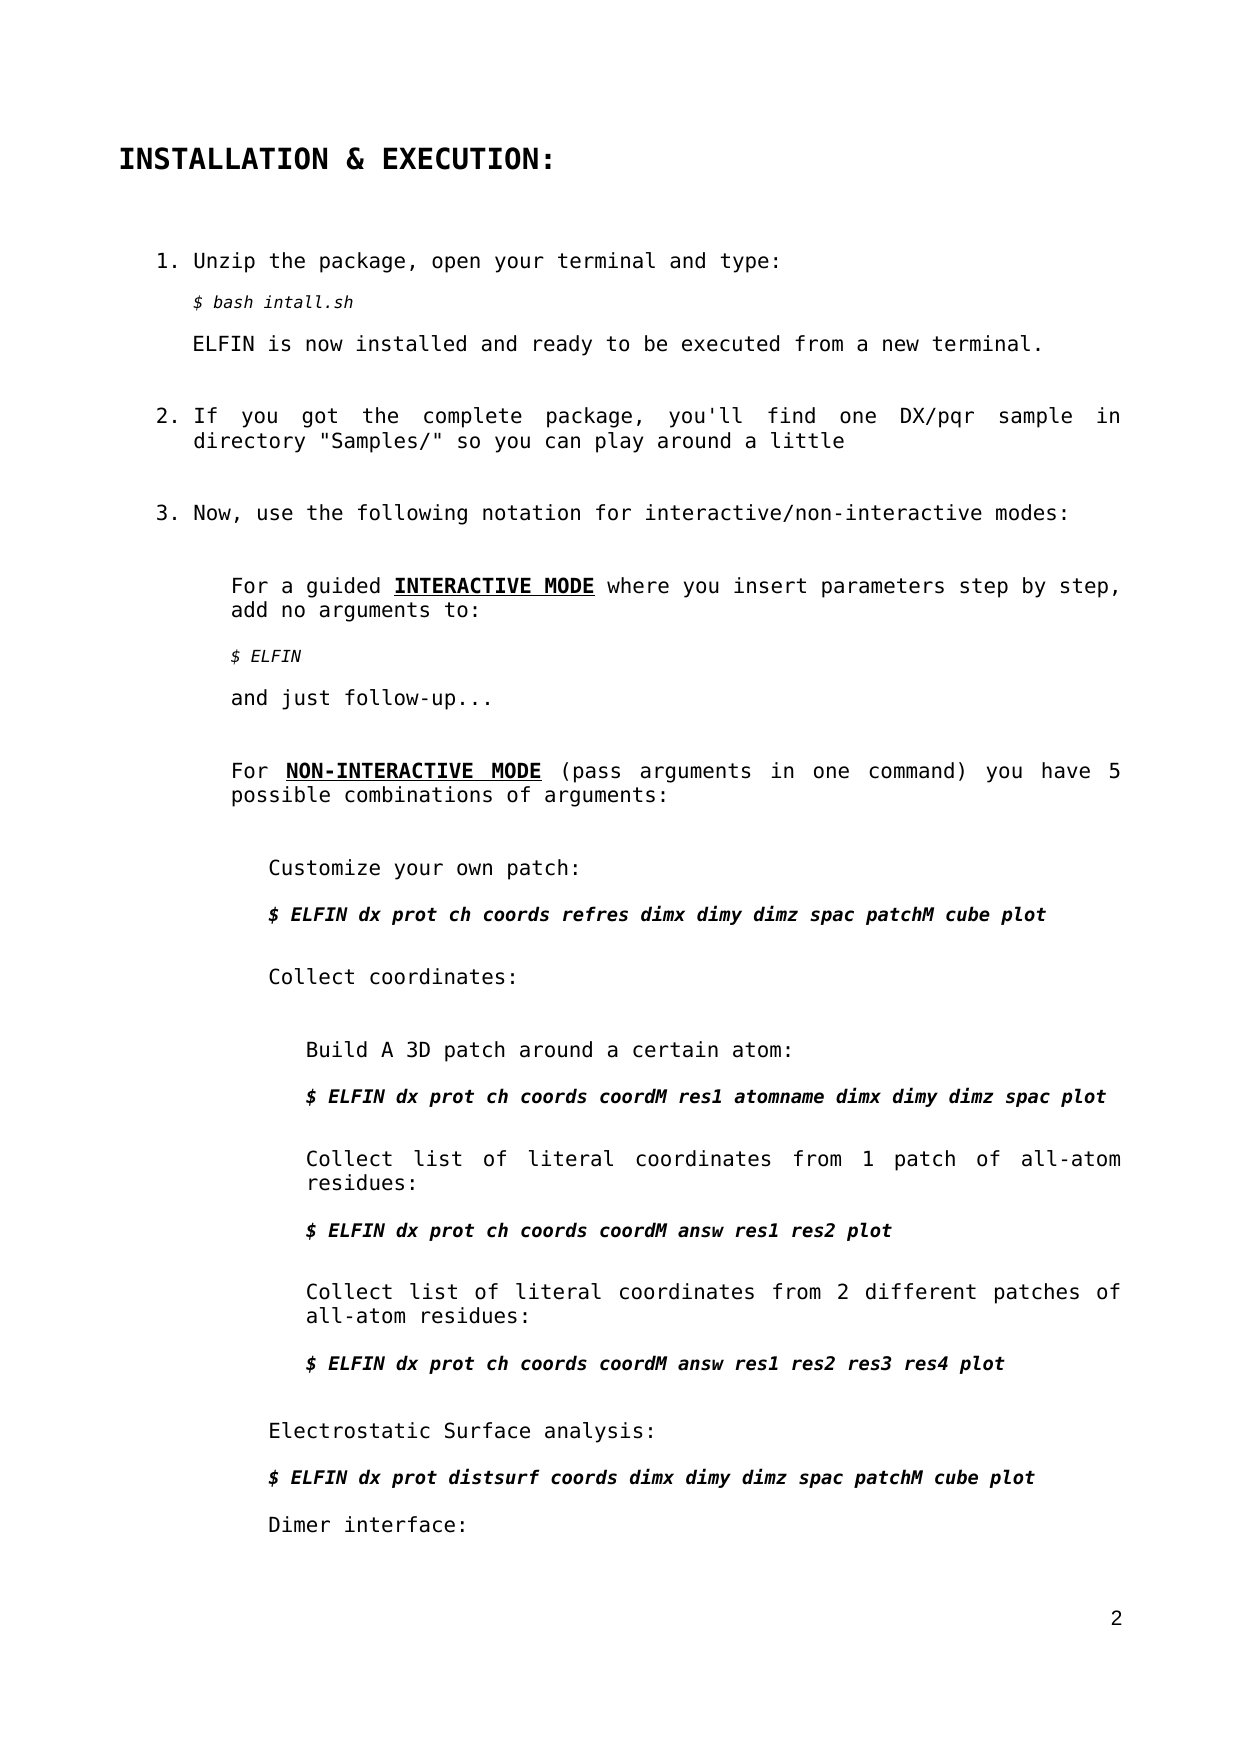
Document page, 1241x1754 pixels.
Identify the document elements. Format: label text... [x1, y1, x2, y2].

list Unzip the package, open your terminal and type: [156, 249, 1122, 273]
list Electrostatic Surface analysis: [231, 1419, 1122, 1443]
list $ ELFIN dx prot ch coords coordM answ res1 res2 plot [268, 1220, 1122, 1242]
list $ ELFIN dx prot distsurf coords dimx dimy dimz spac patchM cube plot [231, 1467, 1122, 1489]
text ELFIN is now installed and ready to be executed from a new terminal. [118, 332, 1122, 356]
list $ ELFIN [193, 647, 1122, 666]
list If you got the complete package, you'll find one DX/pqr sample in directory "Samples/" so you can play around a little [156, 404, 1122, 453]
list Build A 3D patch around a certain atom: [268, 1038, 1122, 1062]
list Customize your own patch: [231, 856, 1122, 880]
list Now, use the following notation for interactive/non-interactive modes: [156, 501, 1122, 526]
list $ ELFIN dx prot ch coords coordM answ res1 res2 res3 res4 plot [268, 1353, 1122, 1375]
list and just follow-up... [193, 686, 1122, 710]
list Dimer interface: [231, 1513, 1122, 1538]
list Collect list of literal coordinates from 1 patch of all-atom residues: [268, 1147, 1122, 1195]
list Collect list of literal coordinates from 2 different patches of all-atom residues: [268, 1280, 1122, 1329]
list For a guided INTERACTIVE MODE where you insert parameters step by step, add no arguments to: [193, 574, 1122, 623]
text INSTALLATION & EXECUTION: [118, 142, 1122, 176]
list $ ELFIN dx prot ch coords coordM res1 atomname dimx dimy dimz spac plot [268, 1086, 1122, 1108]
list For NON-INTERACTIVE MODE (pass arguments in one command) you have 5 possible combinations of arguments: [193, 759, 1122, 807]
list $ ELFIN dx prot ch coords refres dimx dimy dimz spac patchM cube plot [231, 904, 1122, 926]
list $ bash intall.sh [156, 293, 1122, 312]
list Collect coordinates: [231, 965, 1122, 989]
